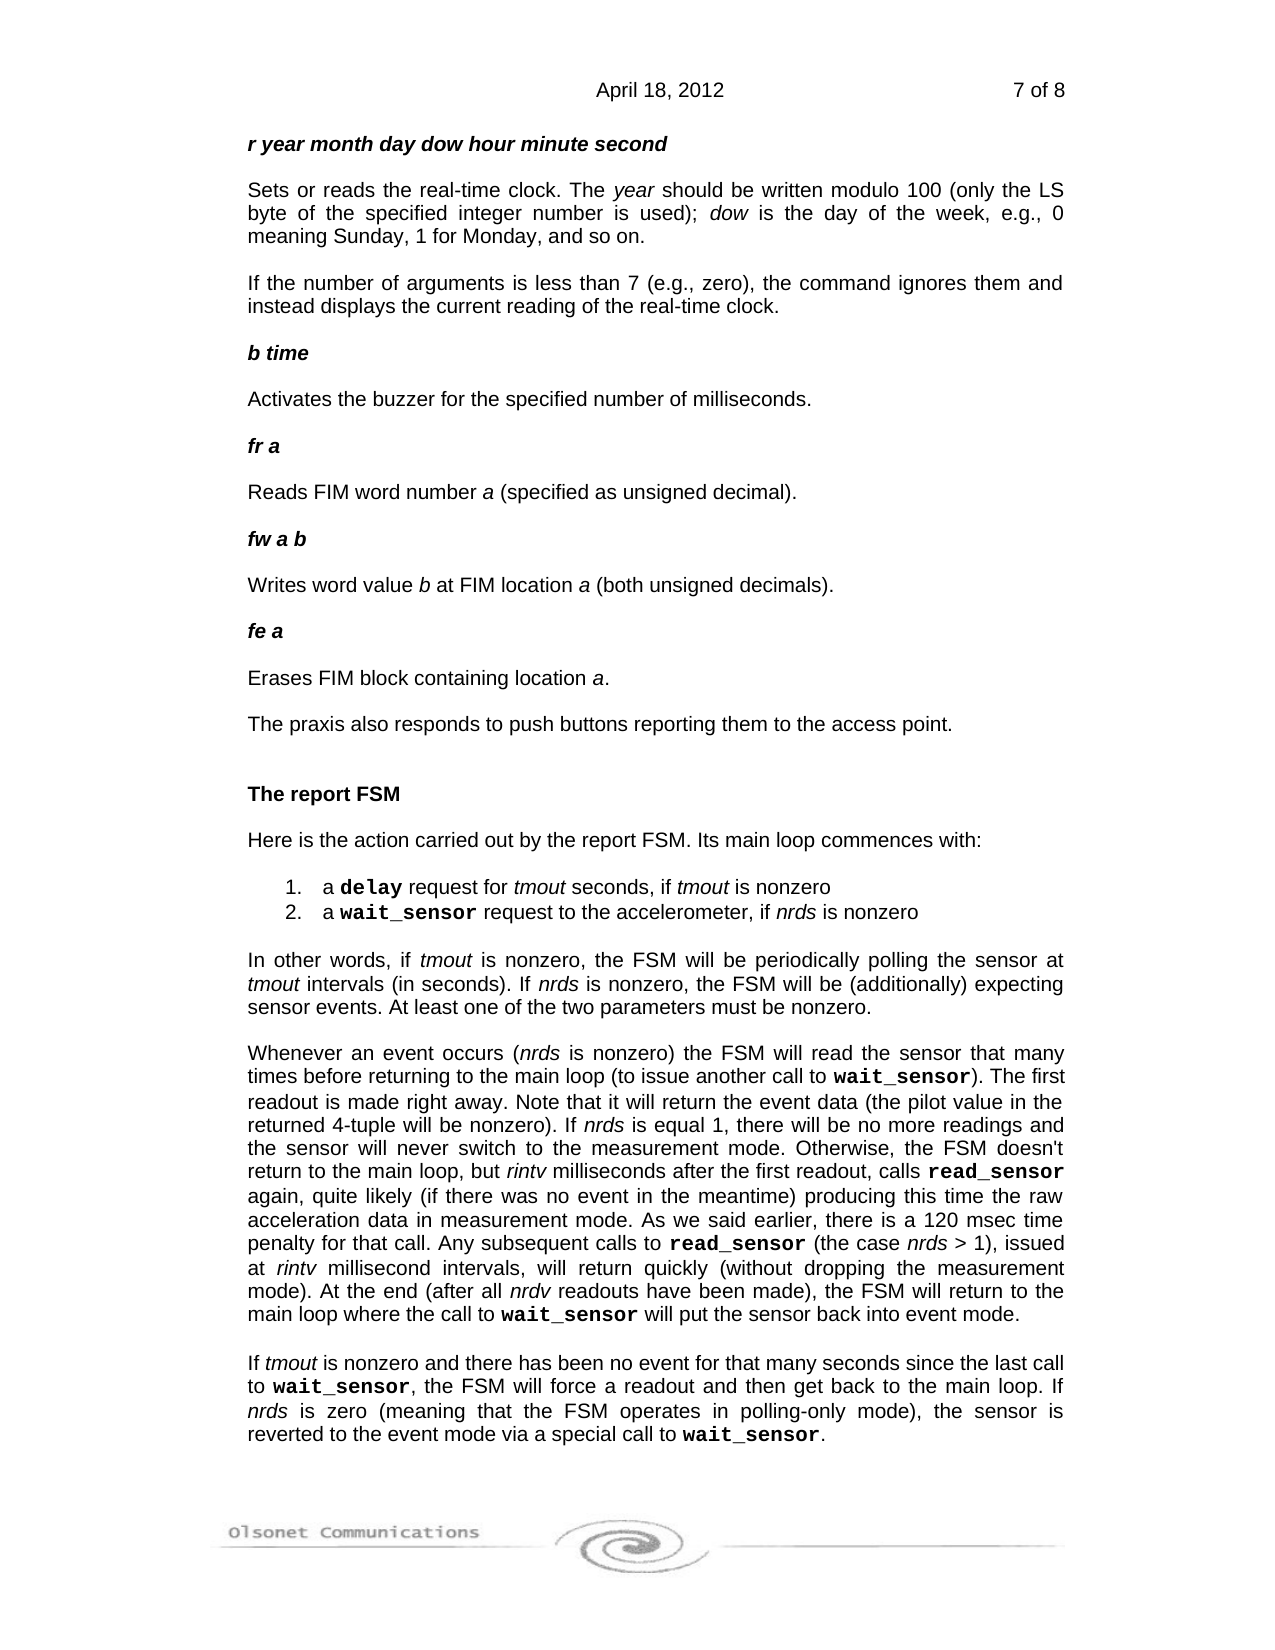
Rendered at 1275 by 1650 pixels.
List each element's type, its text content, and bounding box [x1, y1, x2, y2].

text Activates the buzzer for the specified number of milliseconds. [247, 388, 1065, 411]
text r year month day dow hour minute second [247, 132, 1065, 155]
list a delay request for tmout seconds, if tmout is nonzero [285, 876, 1065, 901]
text The praxis also responds to push buttons reporting them to the access point. [247, 713, 1065, 736]
text If the number of arguments is less than 7 (e.g., zero), the command ignores them and instead displays the current reading of the real-time clock. [247, 272, 1065, 318]
subtitle The report FSM [247, 783, 1065, 806]
text Writes word value b at FIM location a (both unsigned decimals). [247, 573, 1065, 597]
text In other words, if tmout is nonzero, the FSM will be periodically polling the sensor at tmout intervals (in seconds). If nrds is nonzero, the FSM will be (additionally) expecting sensor events. At least one of the two parameters must be nonzero. [247, 949, 1065, 1019]
text Erases FIM block containing location a. [247, 666, 1065, 690]
text b time [247, 341, 1065, 364]
text fr a [247, 434, 1065, 457]
text fe a [247, 620, 1065, 643]
text Sets or reads the real-time clock. The year should be written modulo 100 (only the LS byte of the specified integer number is used); dow is the day of the week, e.g., 0 meaning Sunday, 1 for Monday, and so on. [247, 179, 1065, 248]
picture [210, 1504, 1065, 1596]
text If tmout is nonzero and there has been no event for that many seconds since the last call to wait_sensor, the FSM will force a readout and then get back to the main loop. If nrds is zero (meaning that the FSM operates in polling-only mode), the sensor is reverted to the event mode via a special call to wait_sensor. [247, 1351, 1065, 1448]
text Here is the action carried out by the report FSM. Its main loop commences with: [247, 829, 1065, 852]
text fw a b [247, 527, 1065, 550]
text Reads FIM word number a (specified as unsigned decimal). [247, 481, 1065, 504]
list a wait_sensor request to the accelerometer, if nrds is nonzero [285, 901, 1065, 926]
text Whenever an event occurs (nrds is nonzero) the FSM will read the sensor that many times before returning to the main loop (to issue another call to wait_sensor). The first readout is made right away. Note that it will return the event data (the pilot value in the returned 4-tuple will be nonzero). If nrds is equal 1, there will be no more readings and the sensor will never switch to the measurement mode. Otherwise, the FSM doesn't return to the main loop, but rintv milliseconds after the first readout, calls read_sensor again, quite likely (if there was no event in the meantime) producing this time the raw acceleration data in measurement mode. As we said earlier, there is a 120 msec time penalty for that call. Any subsequent calls to read_sensor (the case nrds > 1), issued at rintv millisecond intervals, will return quickly (without dropping the measurement mode). At the end (after all nrdv readouts have been made), the FSM will return to the main loop where the call to wait_sensor will put the sensor back into event mode. [247, 1042, 1065, 1328]
